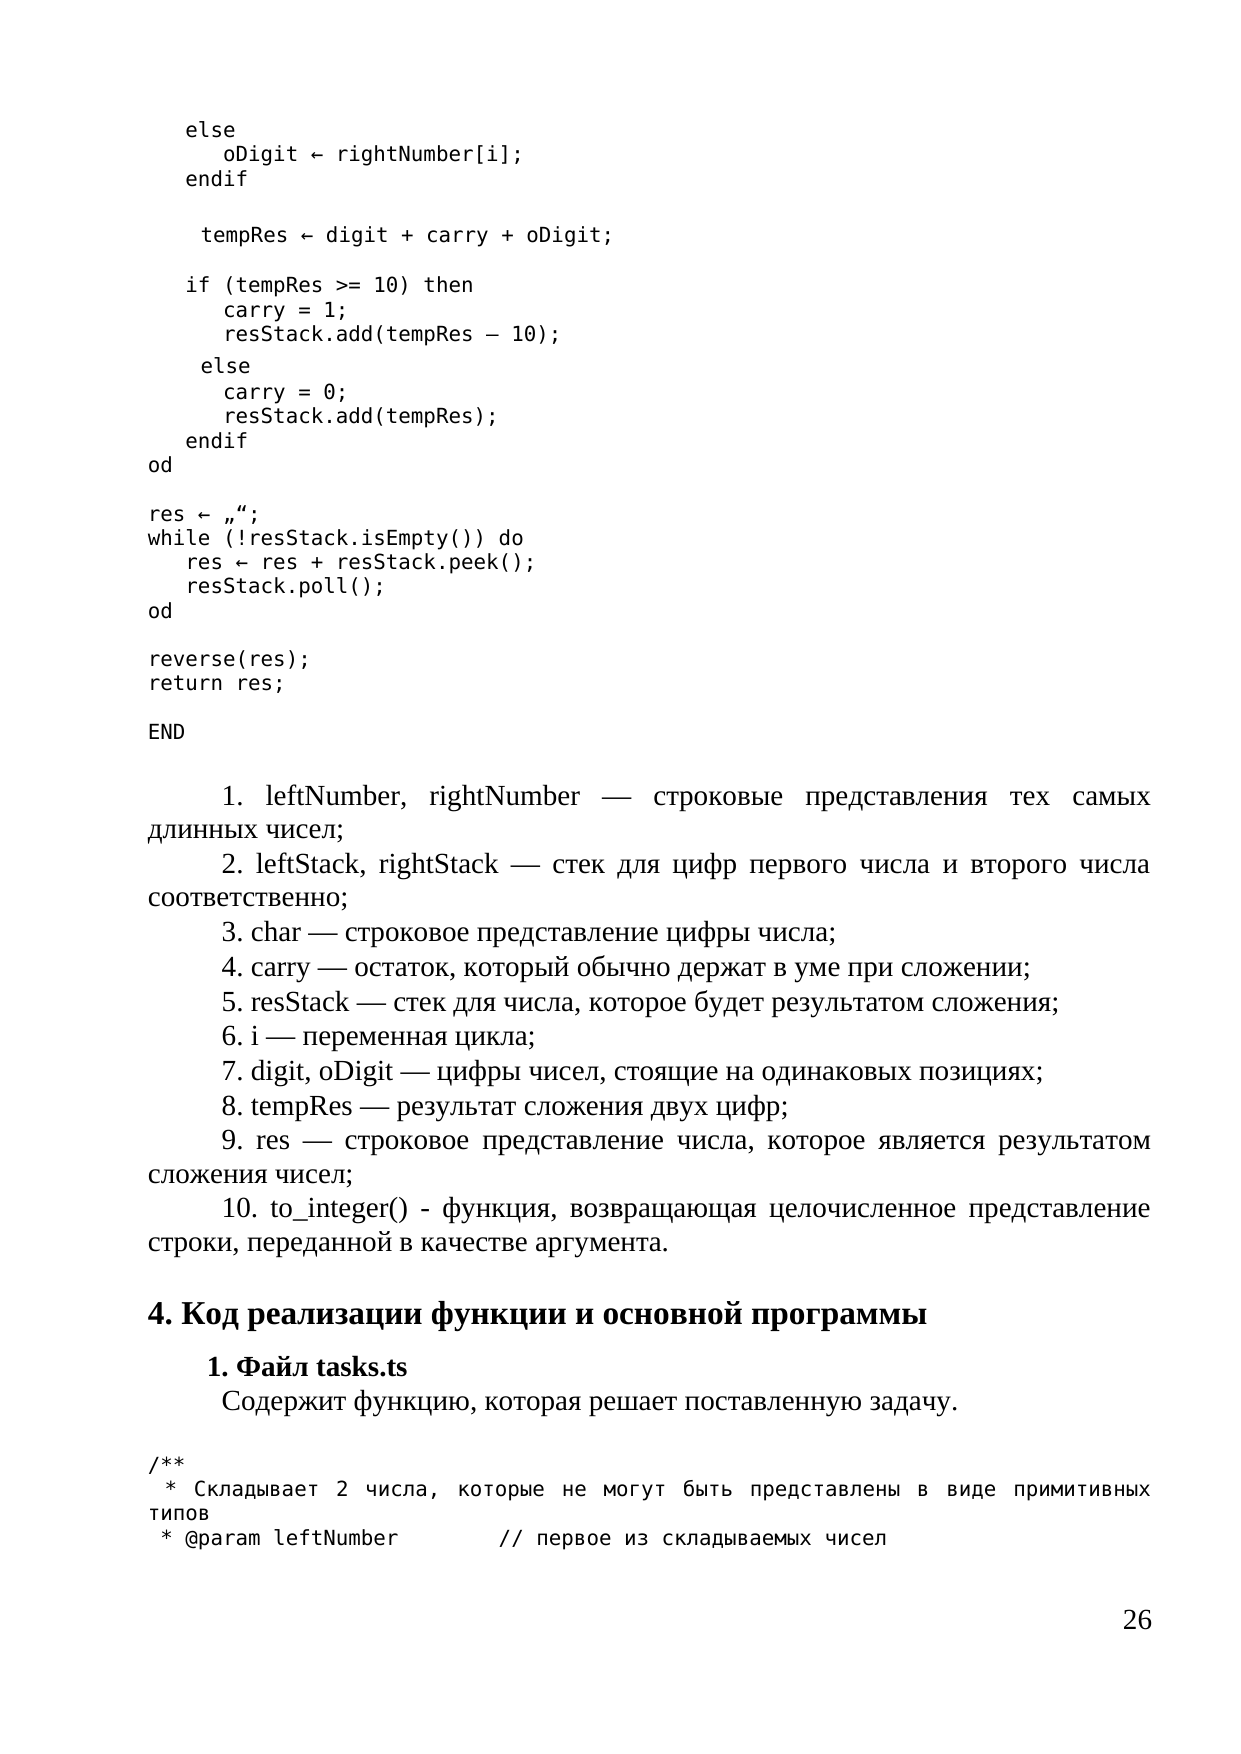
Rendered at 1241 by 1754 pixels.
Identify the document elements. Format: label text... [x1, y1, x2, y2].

text tempRes ← digit + carry + oDigit; [148, 215, 1152, 249]
text Содержит функцию, которая решает поставленную задачу. [148, 1383, 1152, 1417]
text 6. i — переменная цикла; [148, 1018, 1152, 1052]
text return res; [148, 671, 1152, 696]
text 3. char — строковое представление цифры числа; [148, 914, 1152, 948]
subtitle 4. Код реализации функции и основной программы [148, 1293, 1152, 1332]
text if (tempRes >= 10) then [148, 273, 1152, 298]
text resStack.add(tempRes — 10); [148, 322, 1152, 346]
text END [148, 720, 1152, 744]
text while (!resStack.isEmpty()) do [148, 526, 1152, 550]
text 10. to_integer() - функция, возвращающая целочисленное представление строки, переданной в качестве аргумента. [148, 1191, 1152, 1258]
text 8. tempRes — результат сложения двух цифр; [148, 1088, 1152, 1121]
text 5. resStack — стек для числа, которое будет результатом сложения; [148, 984, 1152, 1017]
text od [148, 599, 1152, 623]
text * Складывает 2 числа, которые не могут быть представлены в виде примитивных типов [148, 1477, 1152, 1526]
text 2. leftStack, rightStack — стек для цифр первого числа и второго числа соответственно; [148, 846, 1152, 913]
text od [148, 453, 1152, 477]
text * @param leftNumber // первое из складываемых чисел [148, 1526, 1152, 1550]
text /** [148, 1453, 1152, 1477]
text res ← res + resStack.peek(); [148, 550, 1152, 574]
text endif [148, 429, 1152, 453]
text resStack.add(tempRes); [148, 404, 1152, 429]
text carry = 1; [148, 298, 1152, 322]
text 4. carry — остаток, который обычно держат в уме при сложении; [148, 949, 1152, 982]
text oDigit ← rightNumber[i]; [148, 142, 1152, 167]
text endif [148, 167, 1152, 191]
subtitle 1. Файл tasks.ts [148, 1349, 1152, 1383]
text res ← „“; [148, 502, 1152, 526]
text 7. digit, oDigit — цифры чисел, стоящие на одинаковых позициях; [148, 1053, 1152, 1087]
text resStack.poll(); [148, 574, 1152, 599]
text 9. res — строковое представление числа, которое является результатом сложения чисел; [148, 1122, 1152, 1189]
text carry = 0; [148, 380, 1152, 404]
text 1. leftNumber, rightNumber — строковые представления тех самых длинных чисел; [148, 778, 1152, 845]
text else [148, 346, 1152, 380]
text else [148, 118, 1152, 142]
text reverse(res); [148, 647, 1152, 671]
